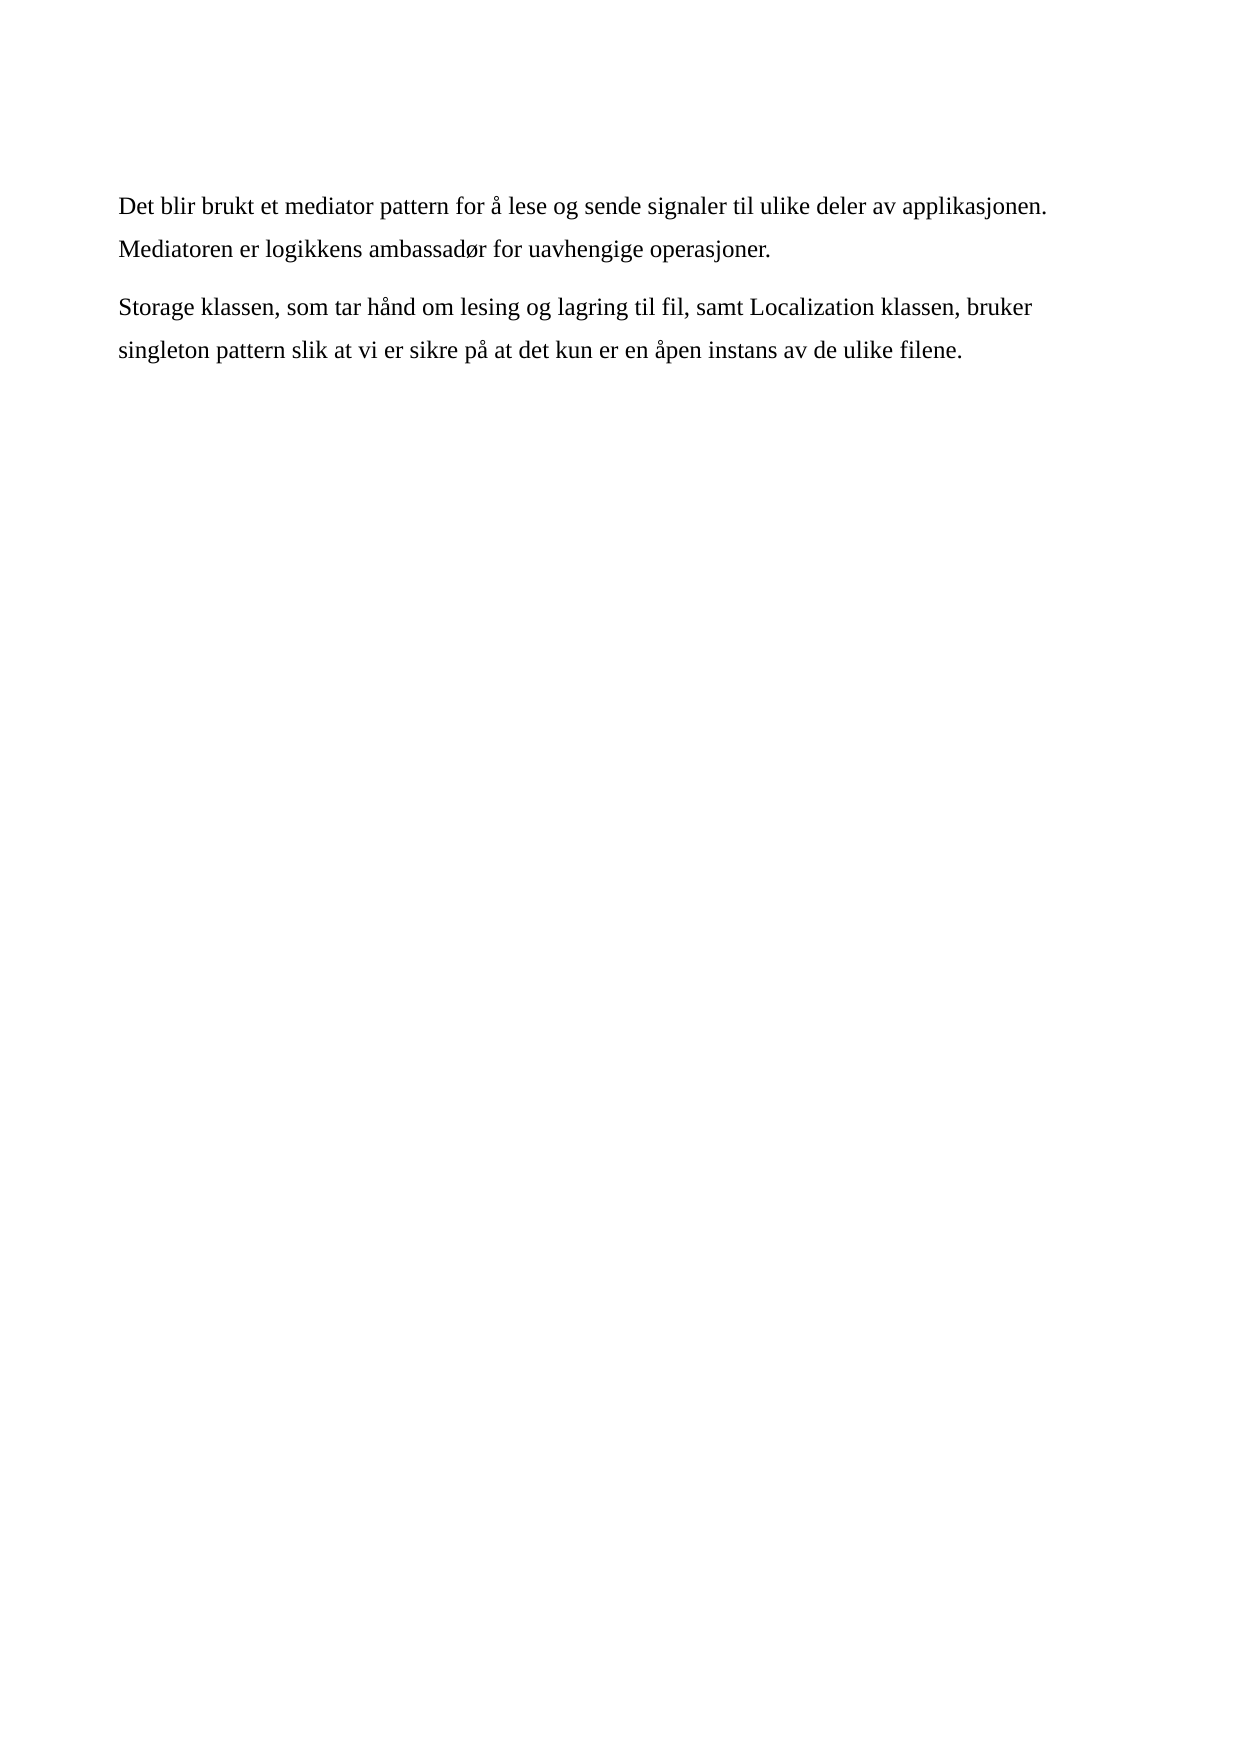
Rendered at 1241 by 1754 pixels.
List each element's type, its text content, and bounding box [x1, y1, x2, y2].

text Storage klassen, som tar hånd om lesing og lagring til fil, samt Localization klassen, bruker singleton pattern slik at vi er sikre på at det kun er en åpen instans av de ulike filene. [118, 292, 1122, 363]
text Det blir brukt et mediator pattern for å lese og sende signaler til ulike deler av applikasjonen. Mediatoren er logikkens ambassadør for uavhengige operasjoner. [118, 191, 1122, 263]
